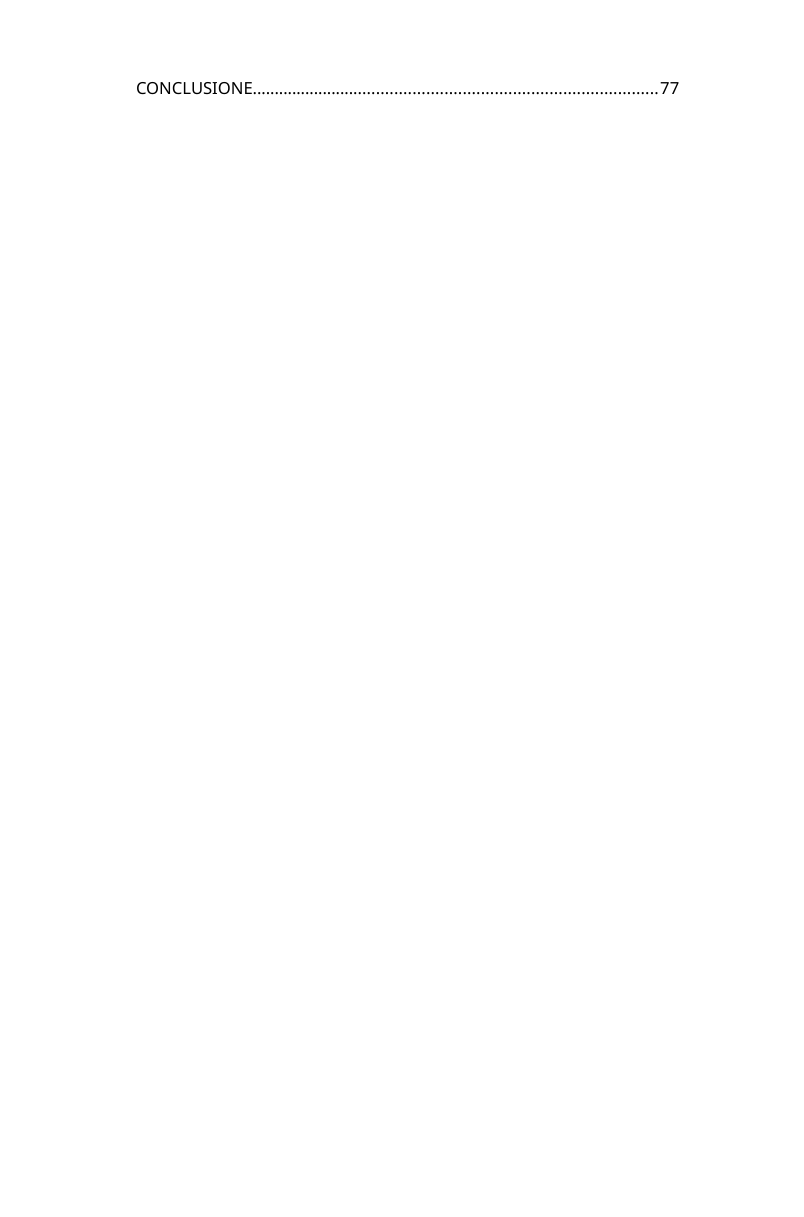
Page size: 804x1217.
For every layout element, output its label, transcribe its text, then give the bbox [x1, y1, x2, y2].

text Conclusione 77 [136, 77, 679, 99]
